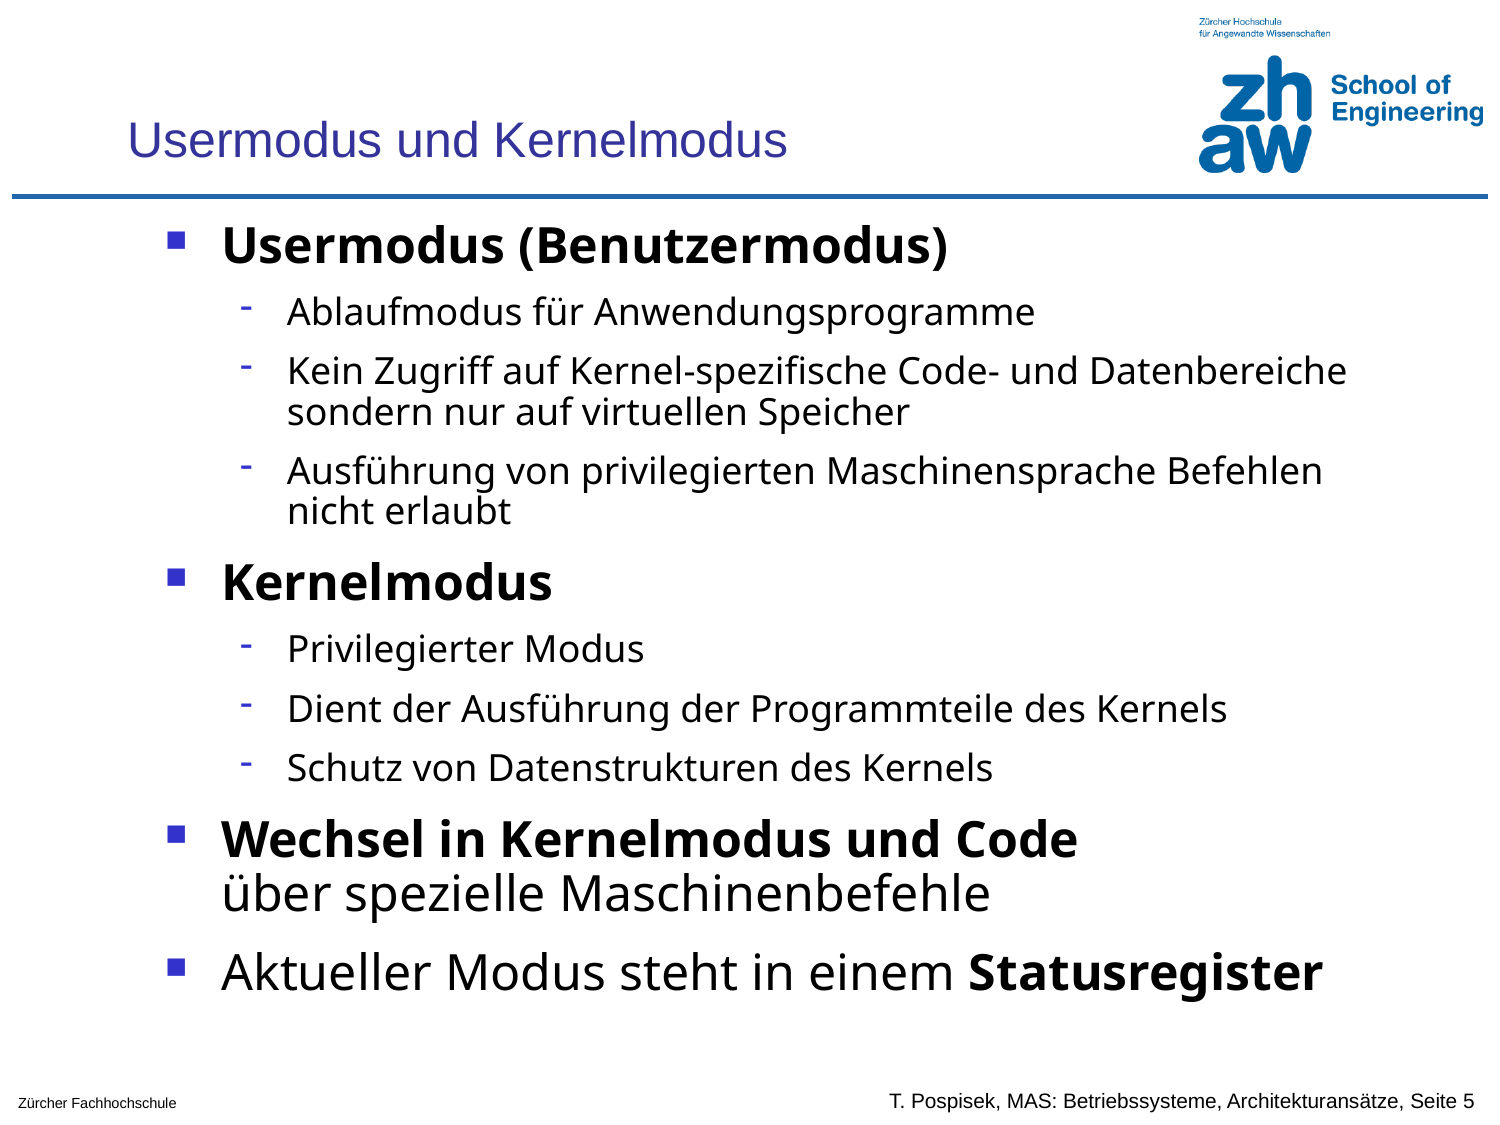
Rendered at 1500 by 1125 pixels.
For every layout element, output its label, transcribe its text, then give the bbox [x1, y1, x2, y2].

list Usermodus (Benutzermodus) Ablaufmodus für Anwendungsprogramme Kein Zugriff auf Kernel-spezifische Code- und Datenbereiche sondern nur auf virtuellen Speicher Ausführung von privilegierten Maschinensprache Befehlen nicht erlaubt Kernelmodus Privilegierter Modus Dient der Ausführung der Programmteile des Kernels Schutz von Datenstrukturen des Kernels Wechsel in Kernelmodus und Code über spezielle Maschinenbefehle Aktueller Modus steht in einem Statusregister [150, 212, 1375, 952]
title Usermodus und Kernelmodus [112, 50, 1391, 175]
picture [1199, 18, 1483, 173]
